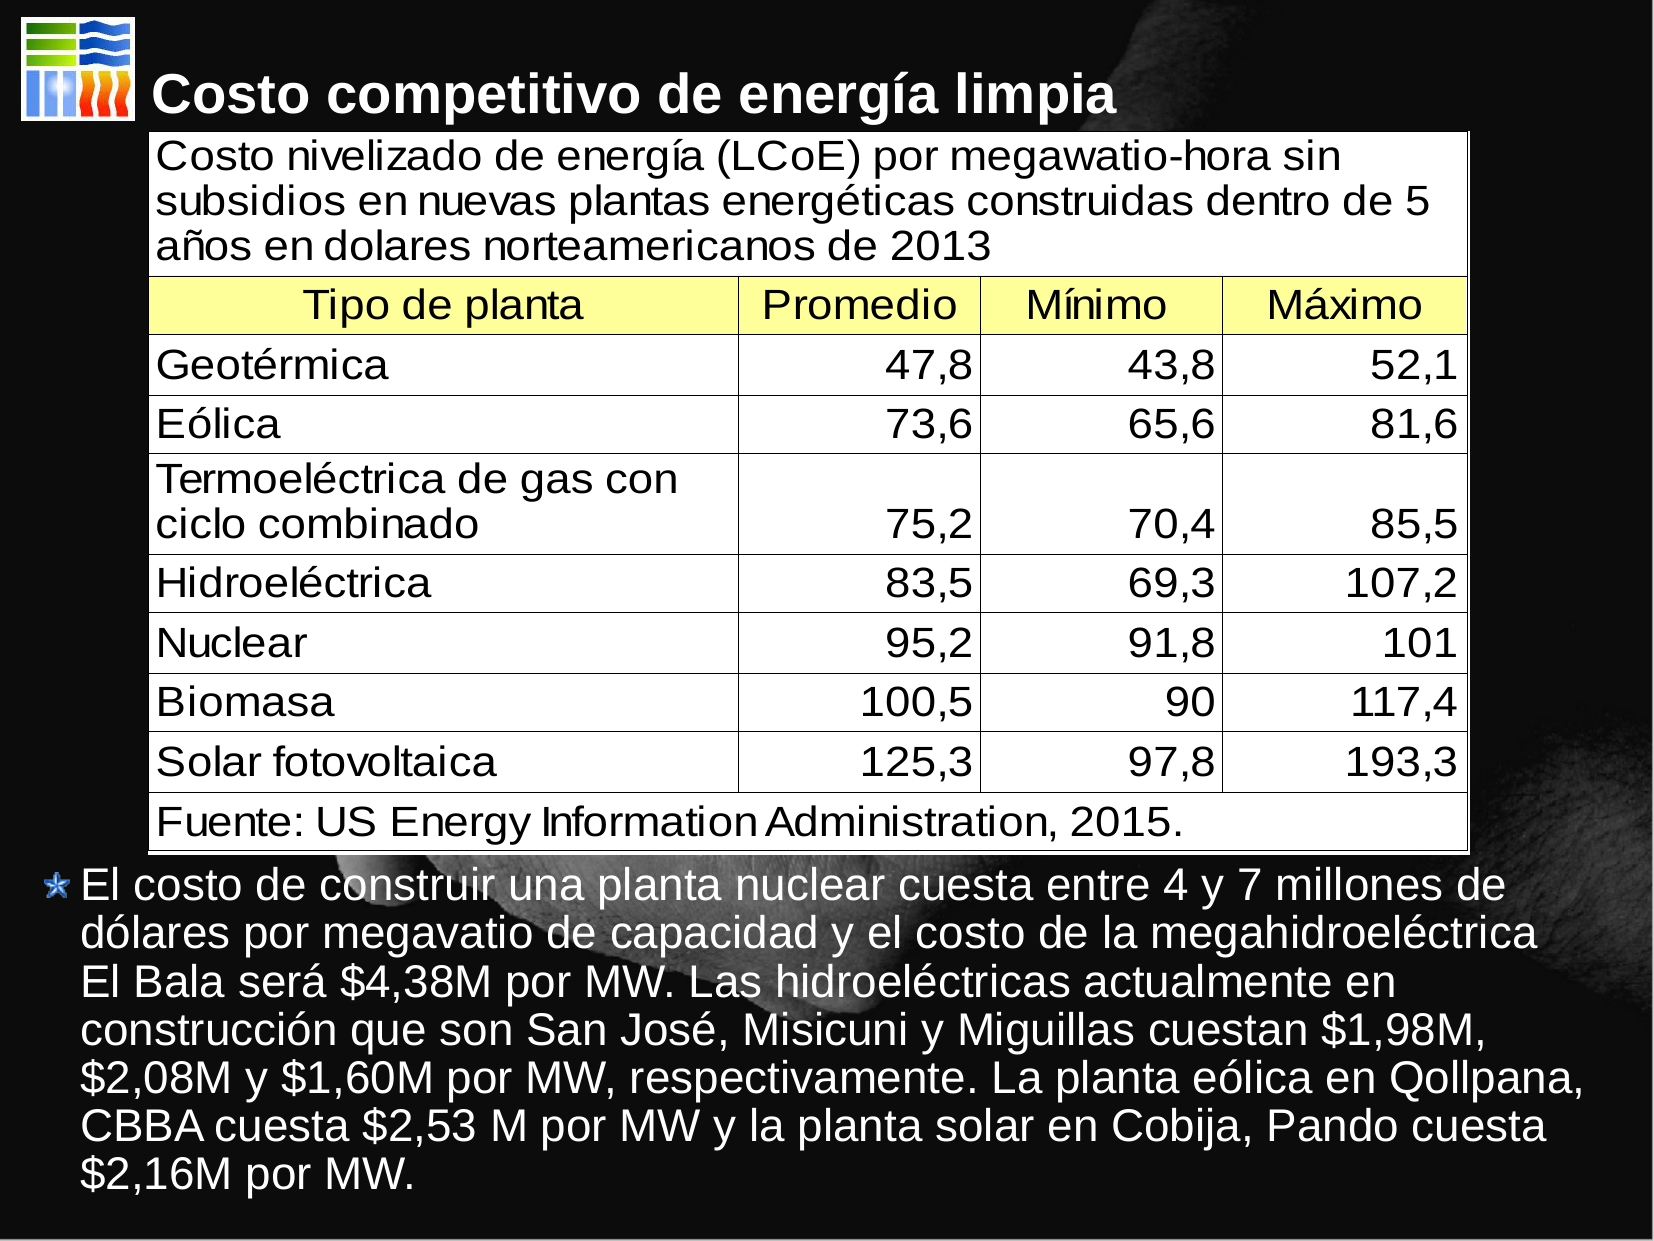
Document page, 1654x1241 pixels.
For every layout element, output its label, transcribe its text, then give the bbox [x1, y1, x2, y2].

title Costo competitivo de energía limpia [151, 18, 1280, 131]
text_box El costo de construir una planta nuclear cuesta entre 4 y 7 millones de dólares por megavatio de capacidad y el costo de la megahidroeléctrica El Bala será $4,38M por MW. Las hidroeléctricas actualmente en construcción que son San José, Misicuni y Miguillas cuestan $1,98M, $2,08M y $1,60M por MW, respectivamente. La planta eólica en Qollpana, CBBA cuesta $2,53 M por MW y la planta solar en Cobija, Pando cuesta $2,16M por MW. [30, 855, 1603, 1240]
picture [0, 0, 1654, 1241]
